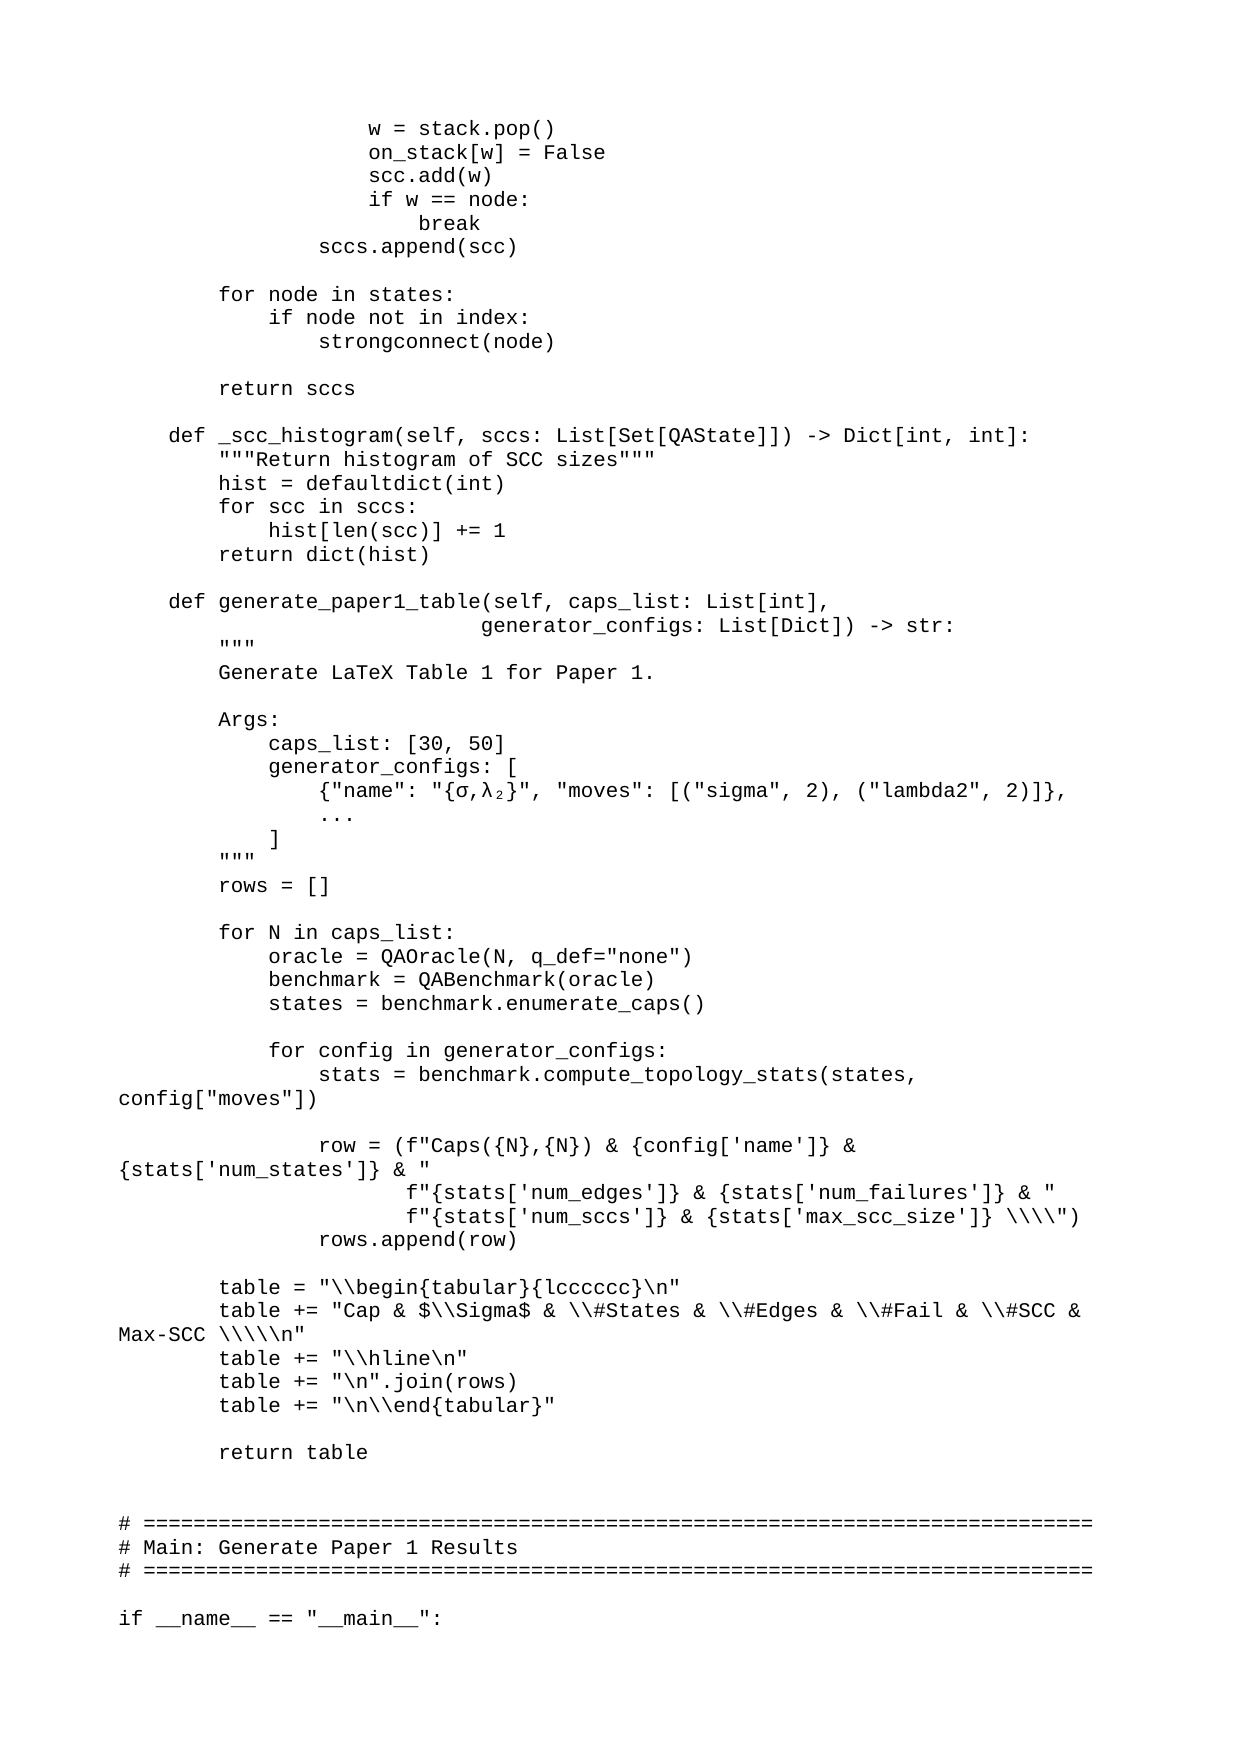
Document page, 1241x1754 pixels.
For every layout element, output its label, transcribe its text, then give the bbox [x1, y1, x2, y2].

text ... [118, 804, 1122, 827]
text if __name__ == "__main__": [118, 1608, 1122, 1631]
text on_stack[w] = False [118, 142, 1122, 165]
text for scc in sccs: [118, 496, 1122, 520]
text states = benchmark.enumerate_caps() [118, 993, 1122, 1017]
text rows.append(row) [118, 1229, 1122, 1253]
text ] [118, 827, 1122, 851]
text table += "\n".join(rows) [118, 1371, 1122, 1395]
text # ============================================================================ [118, 1561, 1122, 1584]
text if node not in index: [118, 307, 1122, 331]
text break [118, 213, 1122, 236]
text # Main: Generate Paper 1 Results [118, 1537, 1122, 1561]
text hist = defaultdict(int) [118, 473, 1122, 496]
text Generate LaTeX Table 1 for Paper 1. [118, 662, 1122, 686]
text for config in generator_configs: [118, 1040, 1122, 1064]
text def _scc_histogram(self, sccs: List[Set[QAState]]) -> Dict[int, int]: [118, 426, 1122, 449]
text for N in caps_list: [118, 922, 1122, 946]
text stats = benchmark.compute_topology_stats(states, config["moves"]) [118, 1064, 1122, 1111]
text table += "\\hline\n" [118, 1348, 1122, 1371]
text """Return histogram of SCC sizes""" [118, 449, 1122, 473]
text sccs.append(scc) [118, 236, 1122, 260]
text """ [118, 638, 1122, 662]
text table += "Cap & $\\Sigma$ & \\#States & \\#Edges & \\#Fail & \\#SCC & Max-SCC \\\\\n" [118, 1300, 1122, 1348]
text row = (f"Caps({N},{N}) & {config['name']} & {stats['num_states']} & " [118, 1135, 1122, 1182]
text return sccs [118, 378, 1122, 402]
text w = stack.pop() [118, 118, 1122, 142]
text oracle = QAOracle(N, q_def="none") [118, 946, 1122, 969]
text for node in states: [118, 284, 1122, 307]
text table += "\n\\end{tabular}" [118, 1395, 1122, 1419]
text rows = [] [118, 875, 1122, 898]
text def generate_paper1_table(self, caps_list: List[int], [118, 591, 1122, 615]
text if w == node: [118, 189, 1122, 213]
text generator_configs: List[Dict]) -> str: [118, 615, 1122, 638]
text benchmark = QABenchmark(oracle) [118, 969, 1122, 993]
text return dict(hist) [118, 544, 1122, 567]
text caps_list: [30, 50] [118, 733, 1122, 757]
text hist[len(scc)] += 1 [118, 520, 1122, 544]
text scc.add(w) [118, 165, 1122, 189]
text generator_configs: [ [118, 757, 1122, 780]
text table = "\\begin{tabular}{lcccccc}\n" [118, 1277, 1122, 1300]
text return table [118, 1442, 1122, 1466]
text {"name": "{σ,λ₂}", "moves": [("sigma", 2), ("lambda2", 2)]}, [118, 780, 1122, 804]
text """ [118, 851, 1122, 875]
text f"{stats['num_edges']} & {stats['num_failures']} & " [118, 1182, 1122, 1206]
text f"{stats['num_sccs']} & {stats['max_scc_size']} \\\\") [118, 1206, 1122, 1229]
text Args: [118, 709, 1122, 733]
text strongconnect(node) [118, 331, 1122, 354]
text # ============================================================================ [118, 1513, 1122, 1537]
